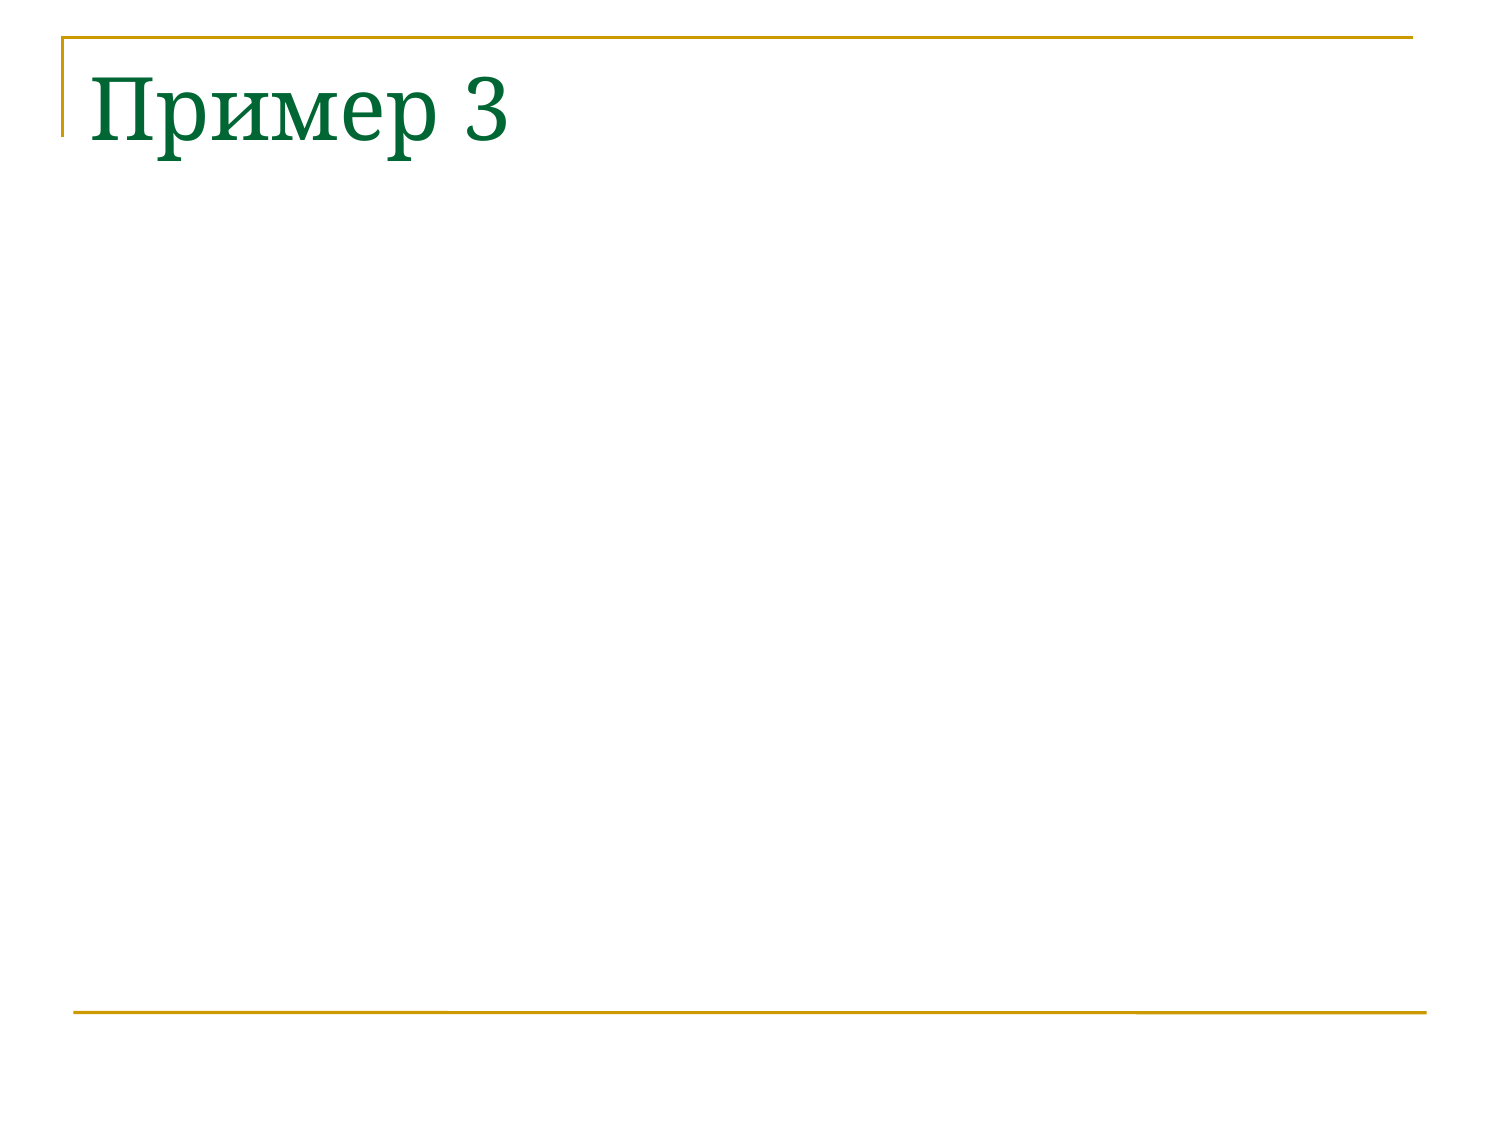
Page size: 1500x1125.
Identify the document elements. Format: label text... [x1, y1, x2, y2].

title Пример 3 [75, 45, 1426, 233]
